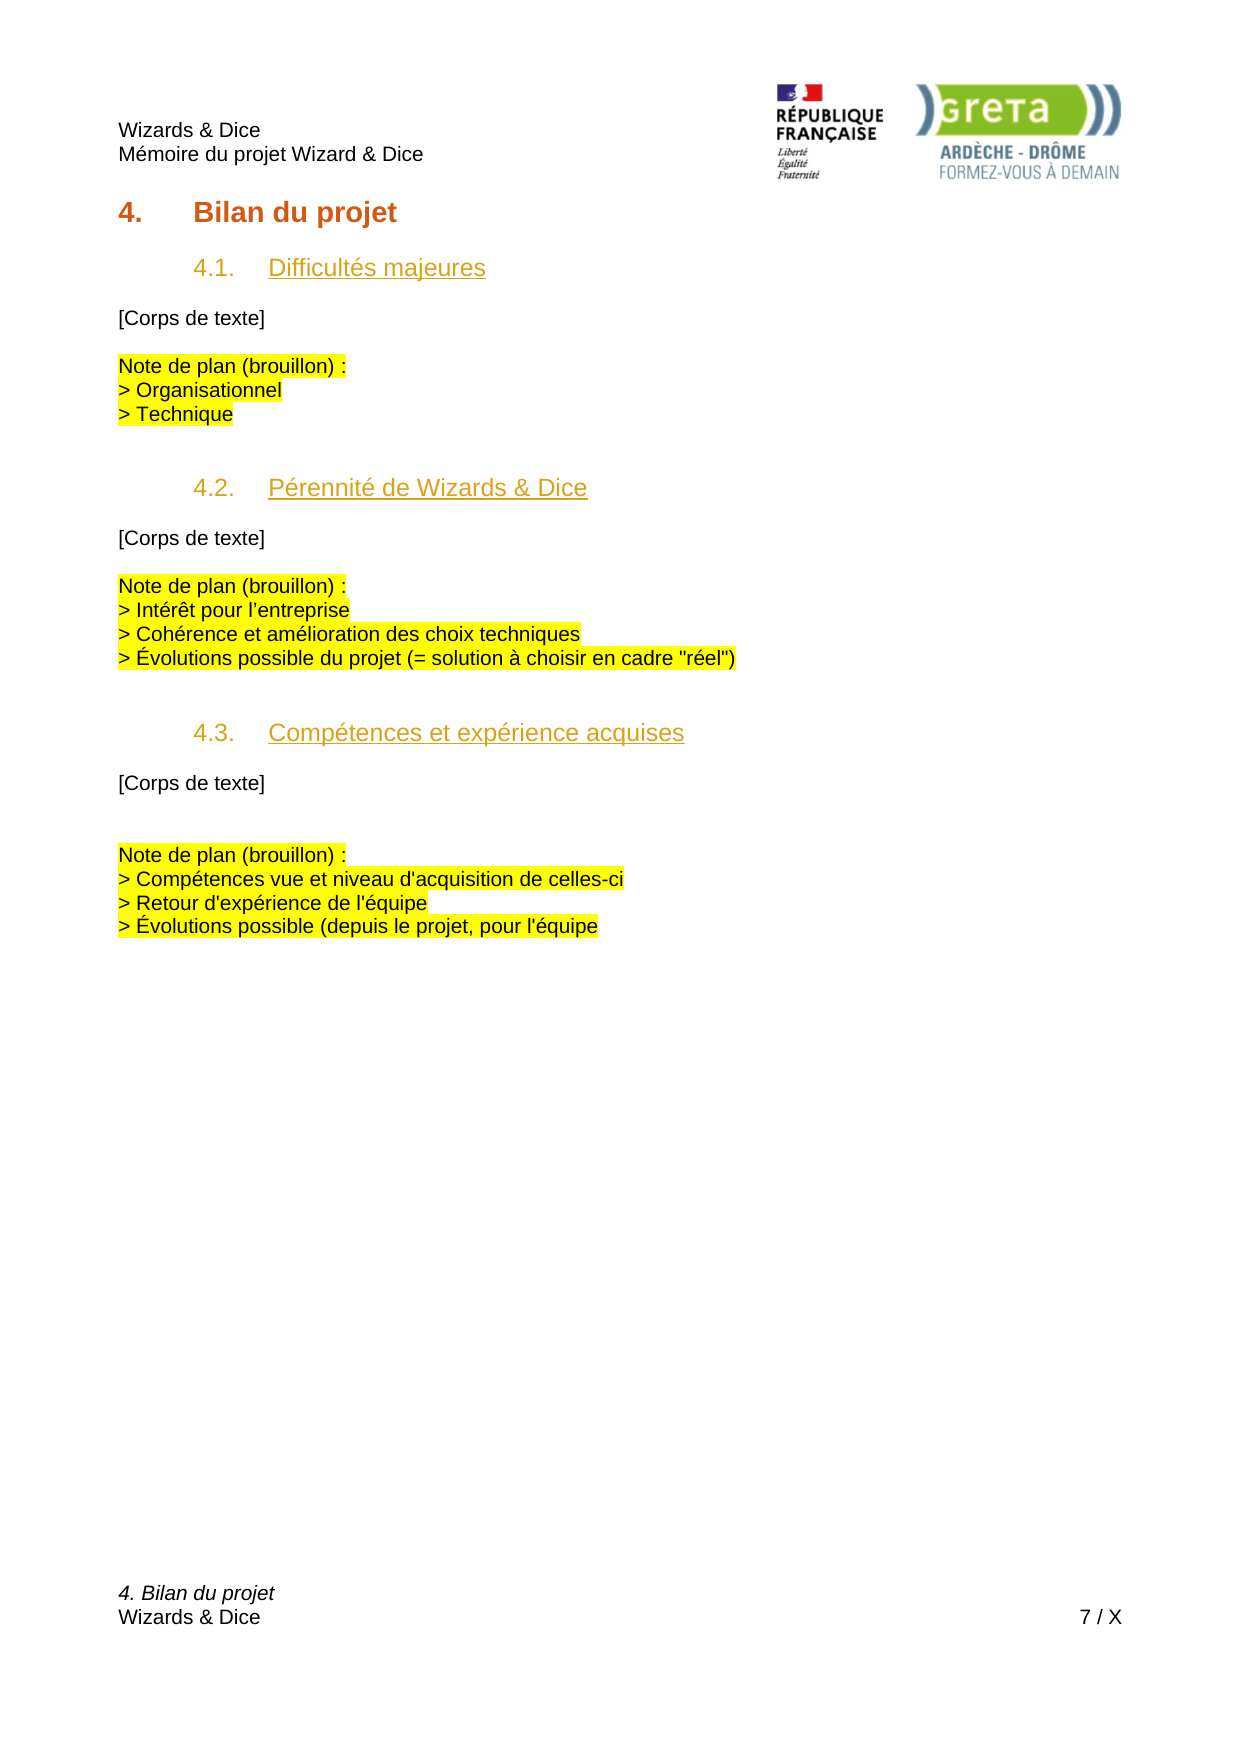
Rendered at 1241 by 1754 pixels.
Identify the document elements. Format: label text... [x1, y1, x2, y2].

text [Corps de texte] [118, 306, 1122, 330]
text > Technique [118, 402, 1122, 426]
text [Corps de texte] [118, 526, 1122, 550]
text > Évolutions possible du projet (= solution à choisir en cadre "réel") [118, 646, 1122, 670]
text [Corps de texte] [118, 771, 1122, 794]
subtitle Bilan du projet [118, 196, 1122, 229]
text Note de plan (brouillon) : [118, 354, 1122, 378]
text Note de plan (brouillon) : [118, 842, 1122, 866]
text > Organisationnel [118, 378, 1122, 402]
subtitle Difficultés majeures [193, 253, 1122, 282]
subtitle Pérennité de Wizards & Dice [193, 473, 1122, 502]
text Note de plan (brouillon) : [118, 574, 1122, 598]
subtitle Compétences et expérience acquises [193, 718, 1122, 747]
text > Compétences vue et niveau d'acquisition de celles-ci [118, 866, 1122, 890]
text > Évolutions possible (depuis le projet, pour l'équipe [118, 914, 1122, 938]
text > Retour d'expérience de l'équipe [118, 890, 1122, 914]
text > Intérêt pour l’entreprise [118, 598, 1122, 622]
picture [776, 82, 1124, 182]
text > Cohérence et amélioration des choix techniques [118, 622, 1122, 646]
